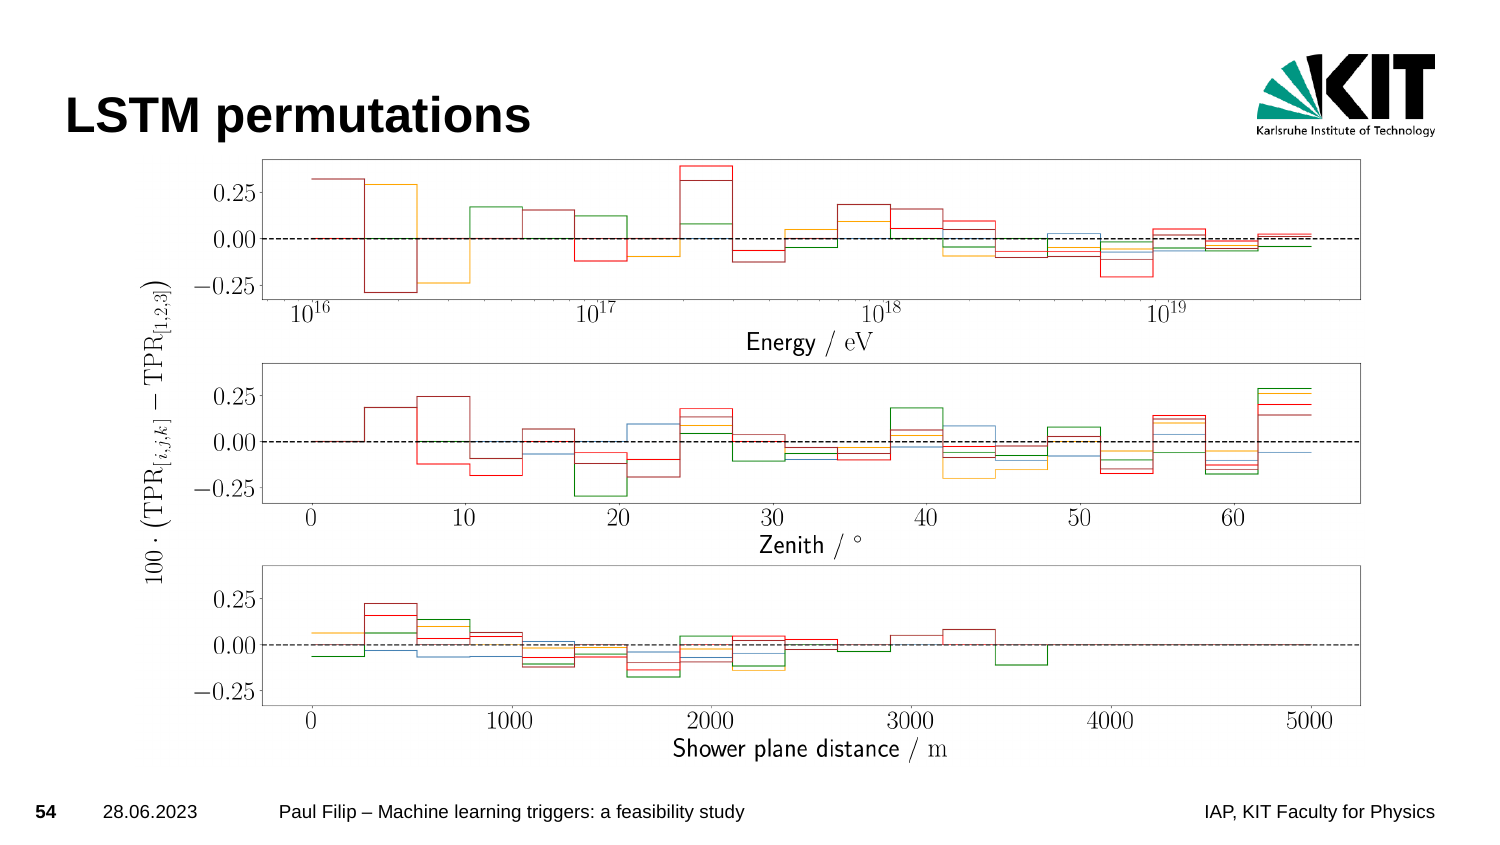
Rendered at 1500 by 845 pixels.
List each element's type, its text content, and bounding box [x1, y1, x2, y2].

title LSTM permutations [64, 48, 1192, 144]
picture [135, 155, 1365, 767]
slide_number 3 [35, 778, 89, 844]
slide_number 28.06.2023 [102, 778, 272, 844]
picture [1257, 54, 1435, 137]
